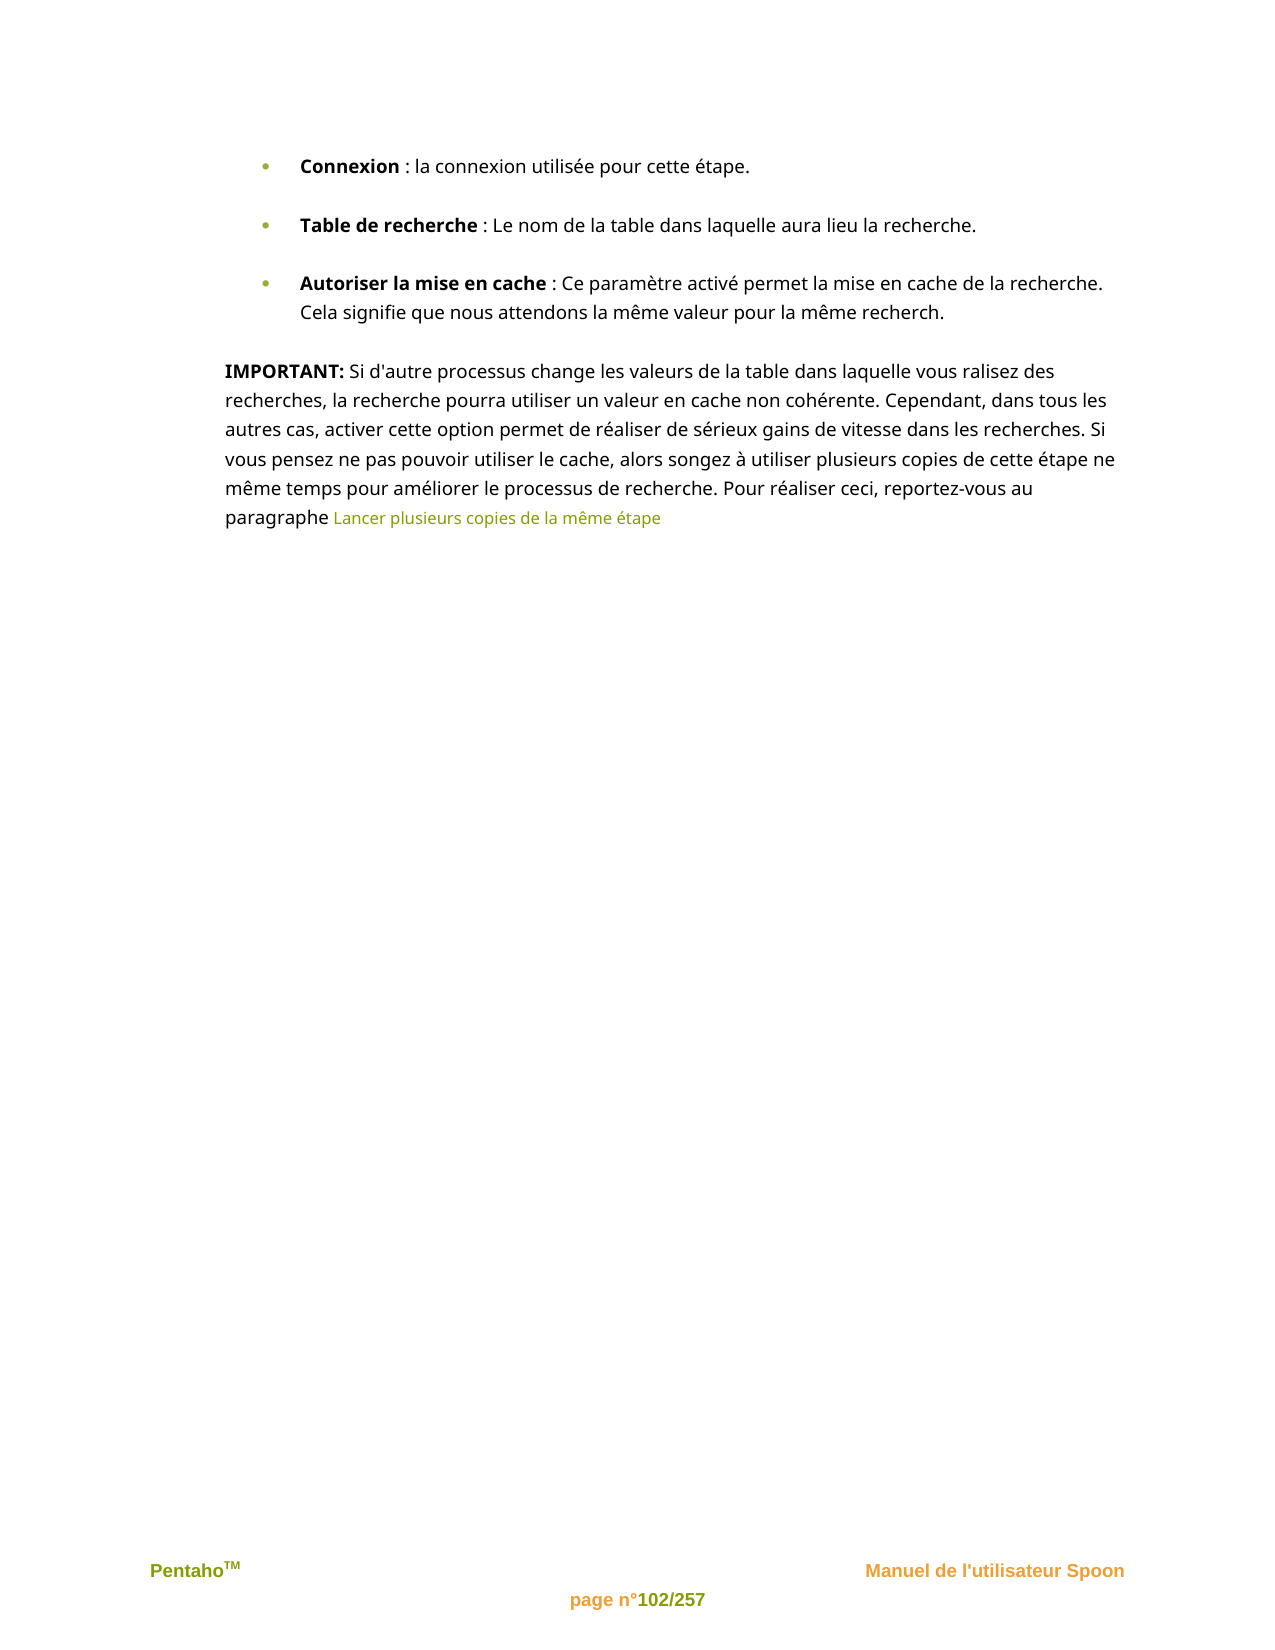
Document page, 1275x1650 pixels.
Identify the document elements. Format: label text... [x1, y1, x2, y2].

list Table de recherche : Le nom de la table dans laquelle aura lieu la recherche. [262, 209, 1125, 238]
list Autoriser la mise en cache : Ce paramètre activé permet la mise en cache de la recherche. Cela signifie que nous attendons la même valeur pour la même recherch. [262, 267, 1125, 326]
list Connexion : la connexion utilisée pour cette étape. [262, 150, 1125, 179]
text IMPORTANT: Si d'autre processus change les valeurs de la table dans laquelle vous ralisez des recherches, la recherche pourra utiliser un valeur en cache non cohérente. Cependant, dans tous les autres cas, activer cette option permet de réaliser de sérieux gains de vitesse dans les recherches. Si vous pensez ne pas pouvoir utiliser le cache, alors songez à utiliser plusieurs copies de cette étape ne même temps pour améliorer le processus de recherche. Pour réaliser ceci, reportez-vous au paragraphe Lancer plusieurs copies de la même étape [225, 355, 1125, 530]
